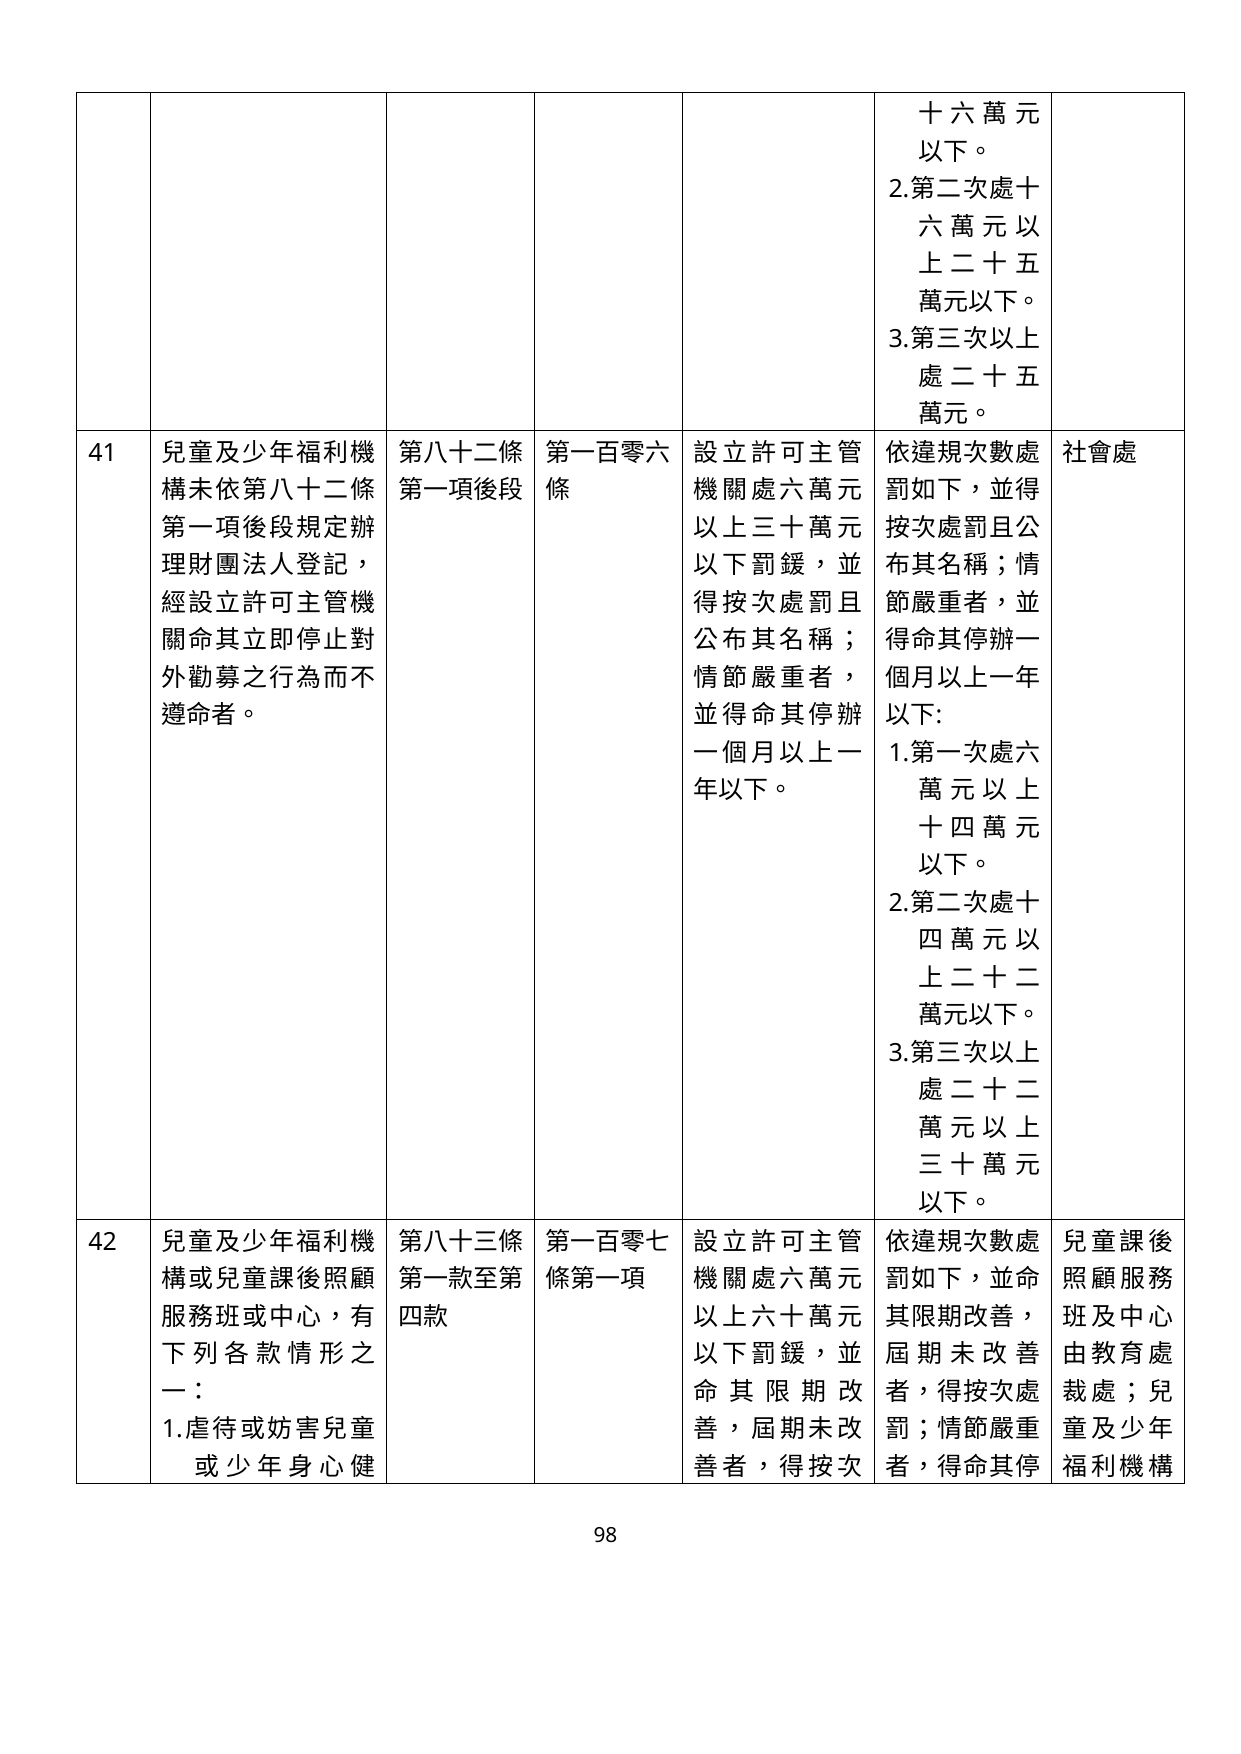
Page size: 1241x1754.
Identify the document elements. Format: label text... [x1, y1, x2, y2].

table_cell 兒童及少年福利機構或兒童課後照顧服務班或中心，有下列各款情形之一： 1.虐待或妨害兒童或少年身心健 [151, 1220, 386, 1482]
table_cell 第一百零六條 [535, 431, 682, 1219]
table_cell 第一百零七條第一項 [535, 1220, 682, 1482]
table_cell 社會處 [1052, 431, 1184, 1219]
table_cell 兒童課後照顧服務班及中心由教育處裁處；兒童及少年福利機構 [1052, 1220, 1184, 1482]
table_cell 42 [77, 1220, 150, 1482]
table_cell [387, 93, 534, 430]
table_cell 十六萬元以下。 2.第二次處十六萬元以上二十五萬元以下。 3.第三次以上處二十五萬元。 [875, 93, 1051, 430]
table_cell 設立許可主管機關處六萬元以上三十萬元以下罰鍰，並得按次處罰且公布其名稱；情節嚴重者，並得命其停辦一個月以上一年以下。 [683, 431, 874, 1219]
table_cell 依違規次數處罰如下，並得按次處罰且公布其名稱；情節嚴重者，並得命其停辦一個月以上一年以下: 1.第一次處六萬元以上十四萬元以下。 2.第二次處十四萬元以上二十二萬元以下。 3.第三次以上處二十二萬元以上三十萬元以下。 [875, 431, 1051, 1219]
table_cell [151, 93, 386, 430]
table_cell 41 [77, 431, 150, 1219]
table_cell 依違規次數處罰如下，並命其限期改善，屆期未改善者，得按次處罰；情節嚴重者，得命其停 [875, 1220, 1051, 1482]
table_cell 兒童及少年福利機構未依第八十二條第一項後段規定辦理財團法人登記，經設立許可主管機關命其立即停止對外勸募之行為而不遵命者。 [151, 431, 386, 1219]
table_cell 第八十二條第一項後段 [387, 431, 534, 1219]
table_cell 設立許可主管機關處六萬元以上六十萬元以下罰鍰，並命其限期改善，屆期未改善者，得按次 [683, 1220, 874, 1482]
table_cell [535, 93, 682, 430]
table_cell [77, 93, 150, 430]
table_cell 第八十三條第一款至第四款 [387, 1220, 534, 1482]
table_cell [683, 93, 874, 430]
table_cell [1052, 93, 1184, 430]
